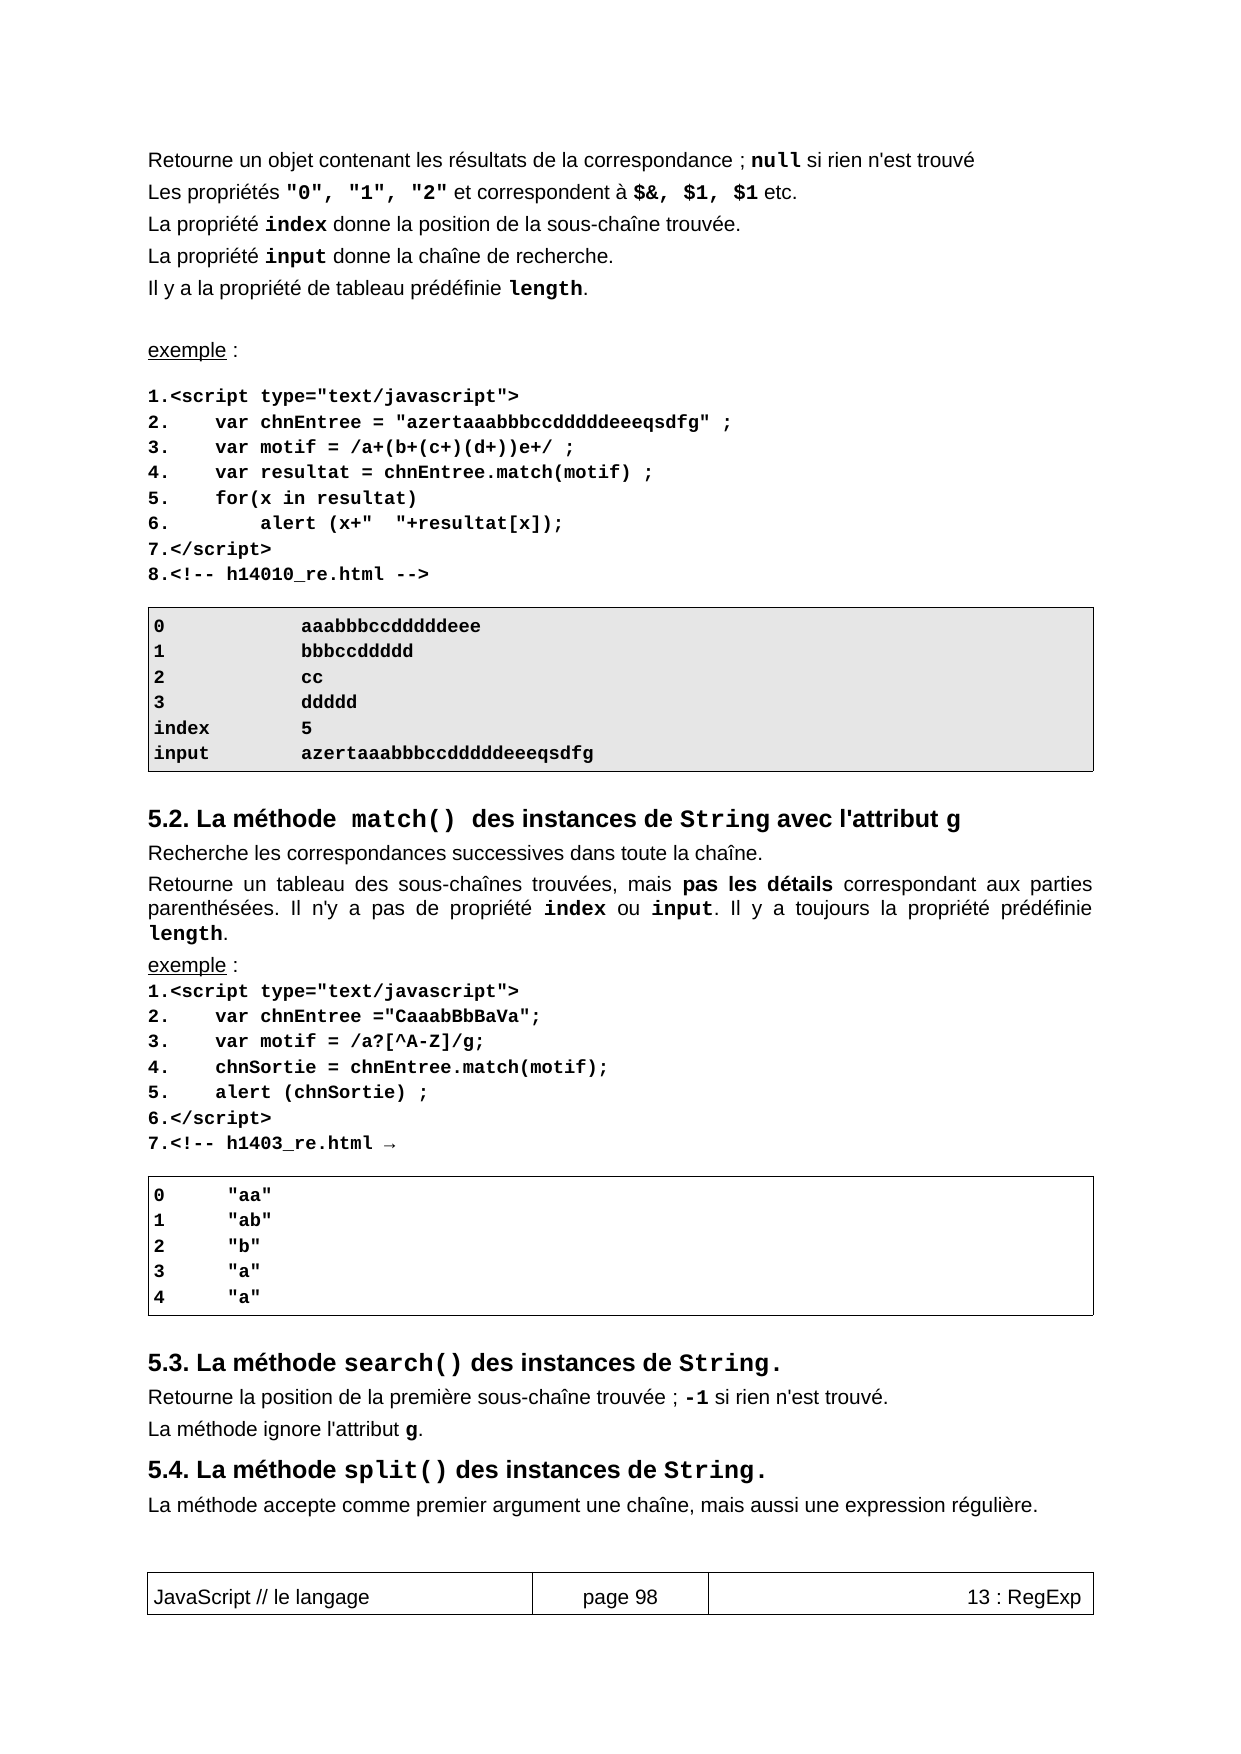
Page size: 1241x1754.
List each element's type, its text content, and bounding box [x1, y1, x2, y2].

text exemple : [148, 338, 1093, 362]
list var chnEntree ="CaaabBbBaVa"; [148, 1007, 1093, 1028]
text Recherche les correspondances successives dans toute la chaîne. [148, 841, 1093, 865]
text exemple : [148, 953, 1093, 977]
text Retourne un tableau des sous-chaînes trouvées, mais pas les détails correspondant aux parties parenthésées. Il n'y a pas de propriété index ou input. Il y a toujours la propriété prédéfinie length. [148, 871, 1093, 947]
text La propriété input donne la chaîne de recherche. [148, 244, 1093, 270]
list <!-- h14010_re.html --> [148, 565, 1093, 586]
text Retourne un objet contenant les résultats de la correspondance ; null si rien n'est trouvé [148, 148, 1093, 173]
text La méthode accepte comme premier argument une chaîne, mais aussi une expression régulière. [148, 1492, 1093, 1516]
list <!-- h1403_re.html → [148, 1134, 1093, 1155]
text La propriété index donne la position de la sous-chaîne trouvée. [148, 212, 1093, 238]
subtitle 5.3. La méthode search() des instances de String. [148, 1348, 1093, 1379]
list chnSortie = chnEntree.match(motif); [148, 1058, 1093, 1079]
subtitle 5.2. La méthode match() des instances de String avec l'attribut g [148, 804, 1093, 835]
table_header 0 "aa" 1 "ab" 2 "b" 3 "a" 4 "a" [149, 1177, 1093, 1314]
list var motif = /a?[^A-Z]/g; [148, 1032, 1093, 1053]
text Les propriétés "0", "1", "2" et correspondent à $&, $1, $1 etc. [148, 180, 1093, 206]
list <script type="text/javascript"> [148, 981, 1093, 1003]
table_header 0 aaabbbccdddddeee 1 bbbccddddd 2 cc 3 ddddd index 5 input azertaaabbbccdddddeeeqsdfg [149, 608, 1093, 771]
subtitle 5.4. La méthode split() des instances de String. [148, 1455, 1093, 1486]
list var resultat = chnEntree.match(motif) ; [148, 463, 1093, 484]
list alert (chnSortie) ; [148, 1083, 1093, 1104]
text La méthode ignore l'attribut g. [148, 1417, 1093, 1443]
text Il y a la propriété de tableau prédéfinie length. [148, 276, 1093, 302]
list </script> [148, 1108, 1093, 1130]
text Retourne la position de la première sous-chaîne trouvée ; -1 si rien n'est trouvé. [148, 1385, 1093, 1411]
list <script type="text/javascript"> [148, 387, 1093, 408]
list var motif = /a+(b+(c+)(d+))e+/ ; [148, 438, 1093, 459]
list </script> [148, 539, 1093, 561]
list for(x in resultat) [148, 489, 1093, 510]
list var chnEntree = "azertaaabbbccdddddeeeqsdfg" ; [148, 412, 1093, 434]
list alert (x+" "+resultat[x]); [148, 514, 1093, 535]
